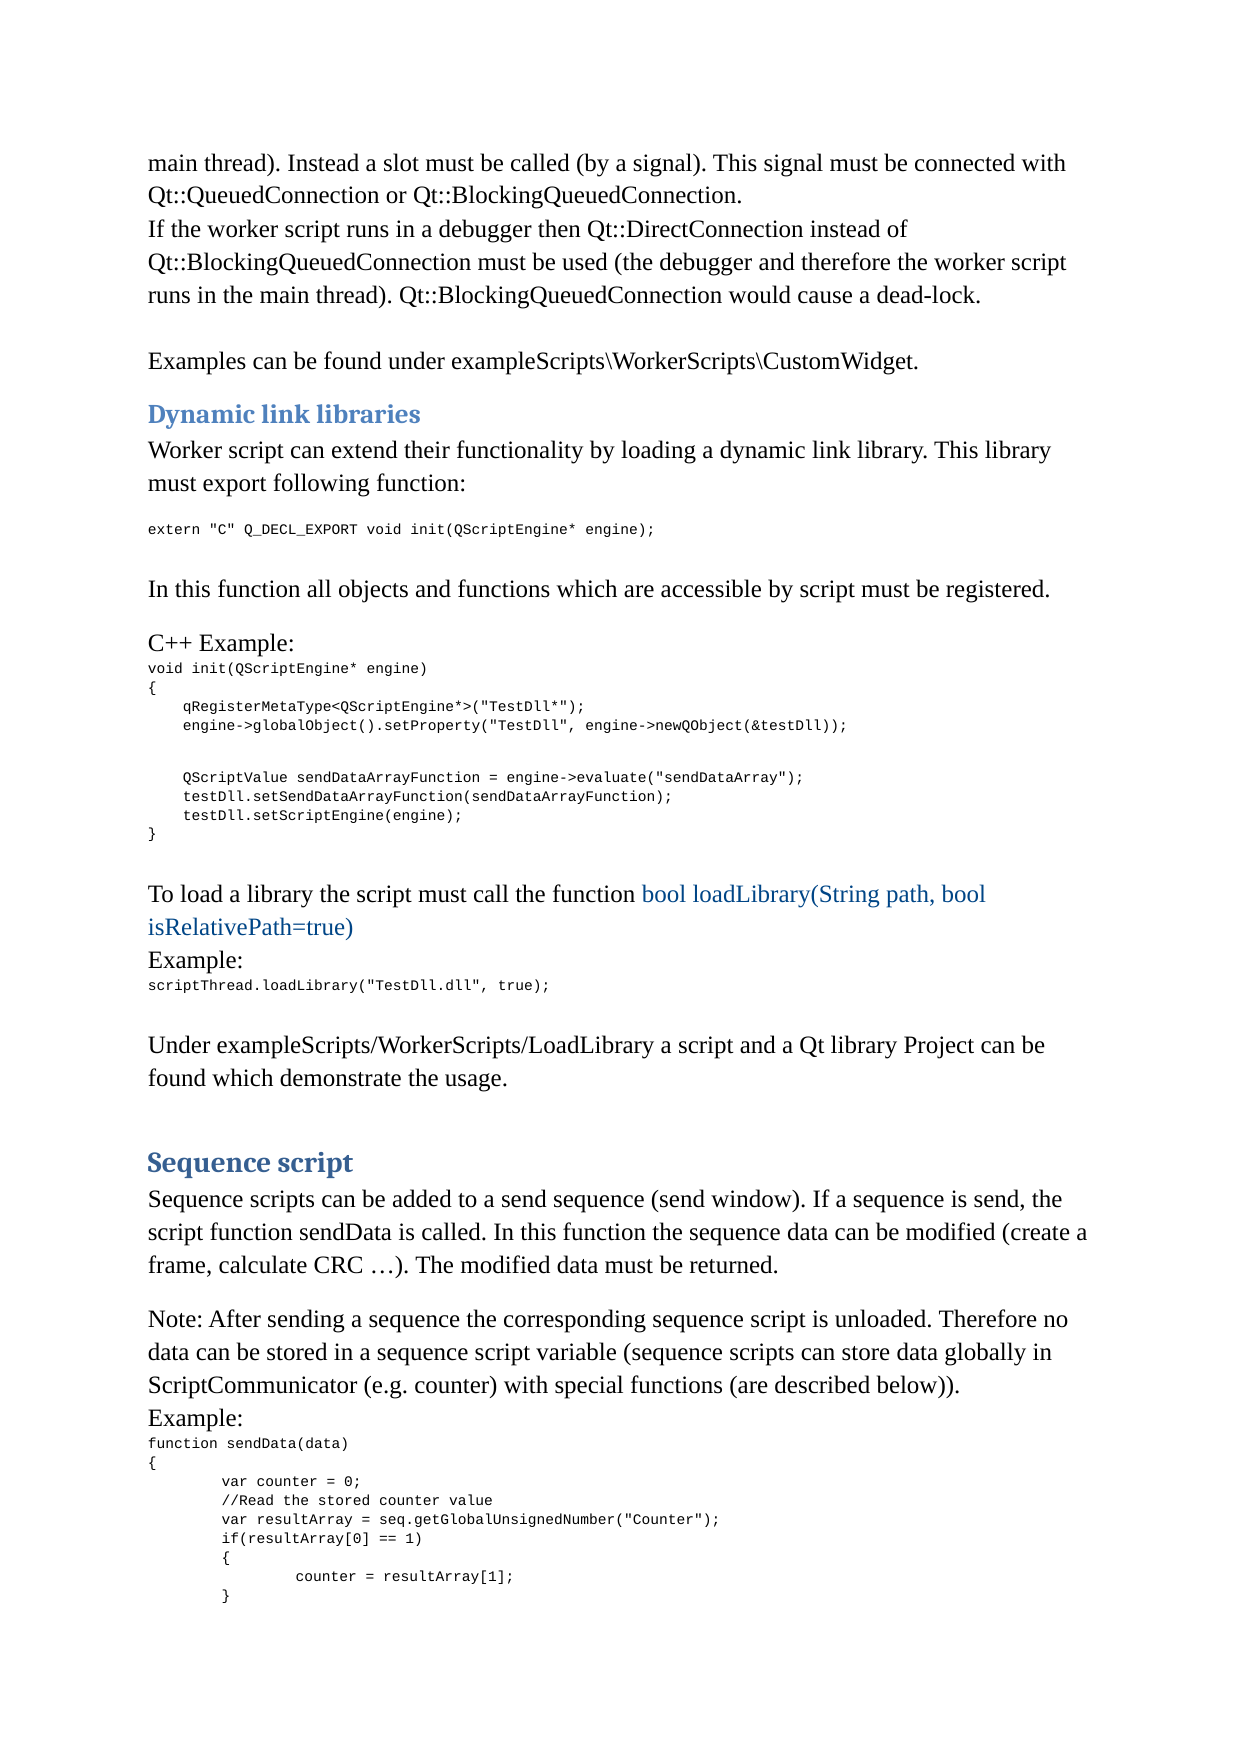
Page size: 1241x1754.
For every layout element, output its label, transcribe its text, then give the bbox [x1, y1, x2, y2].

text extern "C" Q_DECL_EXPORT void init(QScriptEngine* engine); [148, 522, 1093, 539]
text void init(QScriptEngine* engine) [148, 661, 1093, 678]
text { [148, 680, 1093, 697]
text testDll.setSendDataArrayFunction(sendDataArrayFunction); [148, 789, 1093, 805]
text counter = resultArray[1]; [148, 1569, 1093, 1586]
text //Read the stored counter value [148, 1493, 1093, 1510]
text var resultArray = seq.getGlobalUnsignedNumber("Counter"); [148, 1512, 1093, 1529]
text To load a library the script must call the function bool loadLibrary(String path, bool isRelativePath=true) [148, 879, 1093, 941]
text In this function all objects and functions which are accessible by script must be registered. [148, 574, 1093, 603]
text testDll.setScriptEngine(engine); [148, 808, 1093, 824]
text QScriptValue sendDataArrayFunction = engine->evaluate("sendDataArray"); [148, 770, 1093, 786]
text Note: After sending a sequence the corresponding sequence script is unloaded. Therefore no data can be stored in a sequence script variable (sequence scripts can store data globally in ScriptCommunicator (e.g. counter) with special functions (are described below)). [148, 1304, 1093, 1399]
text { [148, 1455, 1093, 1472]
text } [148, 1588, 1093, 1604]
text qRegisterMetaType<QScriptEngine*>("TestDll*"); [148, 699, 1093, 716]
text If the worker script runs in a debugger then Qt::DirectConnection instead of Qt::BlockingQueuedConnection must be used (the debugger and therefore the worker script runs in the main thread). Qt::BlockingQueuedConnection would cause a dead-lock. [148, 214, 1093, 308]
text engine->globalObject().setProperty("TestDll", engine->newQObject(&testDll)); [148, 718, 1093, 734]
text C++ Example: [148, 628, 1093, 657]
text Under exampleScripts/WorkerScripts/LoadLibrary a script and a Qt library Project can be found which demonstrate the usage. [148, 1030, 1093, 1092]
text Example: [148, 945, 1093, 973]
text { [148, 1550, 1093, 1567]
text scriptThread.loadLibrary("TestDll.dll", true); [148, 978, 1093, 994]
text if(resultArray[0] == 1) [148, 1531, 1093, 1548]
subtitle Sequence script [148, 1146, 1093, 1179]
text var counter = 0; [148, 1474, 1093, 1491]
text Worker script can extend their functionality by loading a dynamic link library. This library must export following function: [148, 435, 1093, 497]
text } [148, 827, 1093, 843]
text main thread). Instead a slot must be called (by a signal). This signal must be connected with Qt::QueuedConnection or Qt::BlockingQueuedConnection. [148, 148, 1093, 209]
text function sendData(data) [148, 1436, 1093, 1453]
text Examples can be found under exampleScripts\WorkerScripts\CustomWidget. [148, 346, 1093, 374]
text Sequence scripts can be added to a send sequence (send window). If a sequence is send, the script function sendData is called. In this function the sequence data can be modified (create a frame, calculate CRC …). The modified data must be returned. [148, 1184, 1093, 1279]
text Example: [148, 1403, 1093, 1432]
subtitle Dynamic link libraries [148, 399, 1093, 431]
